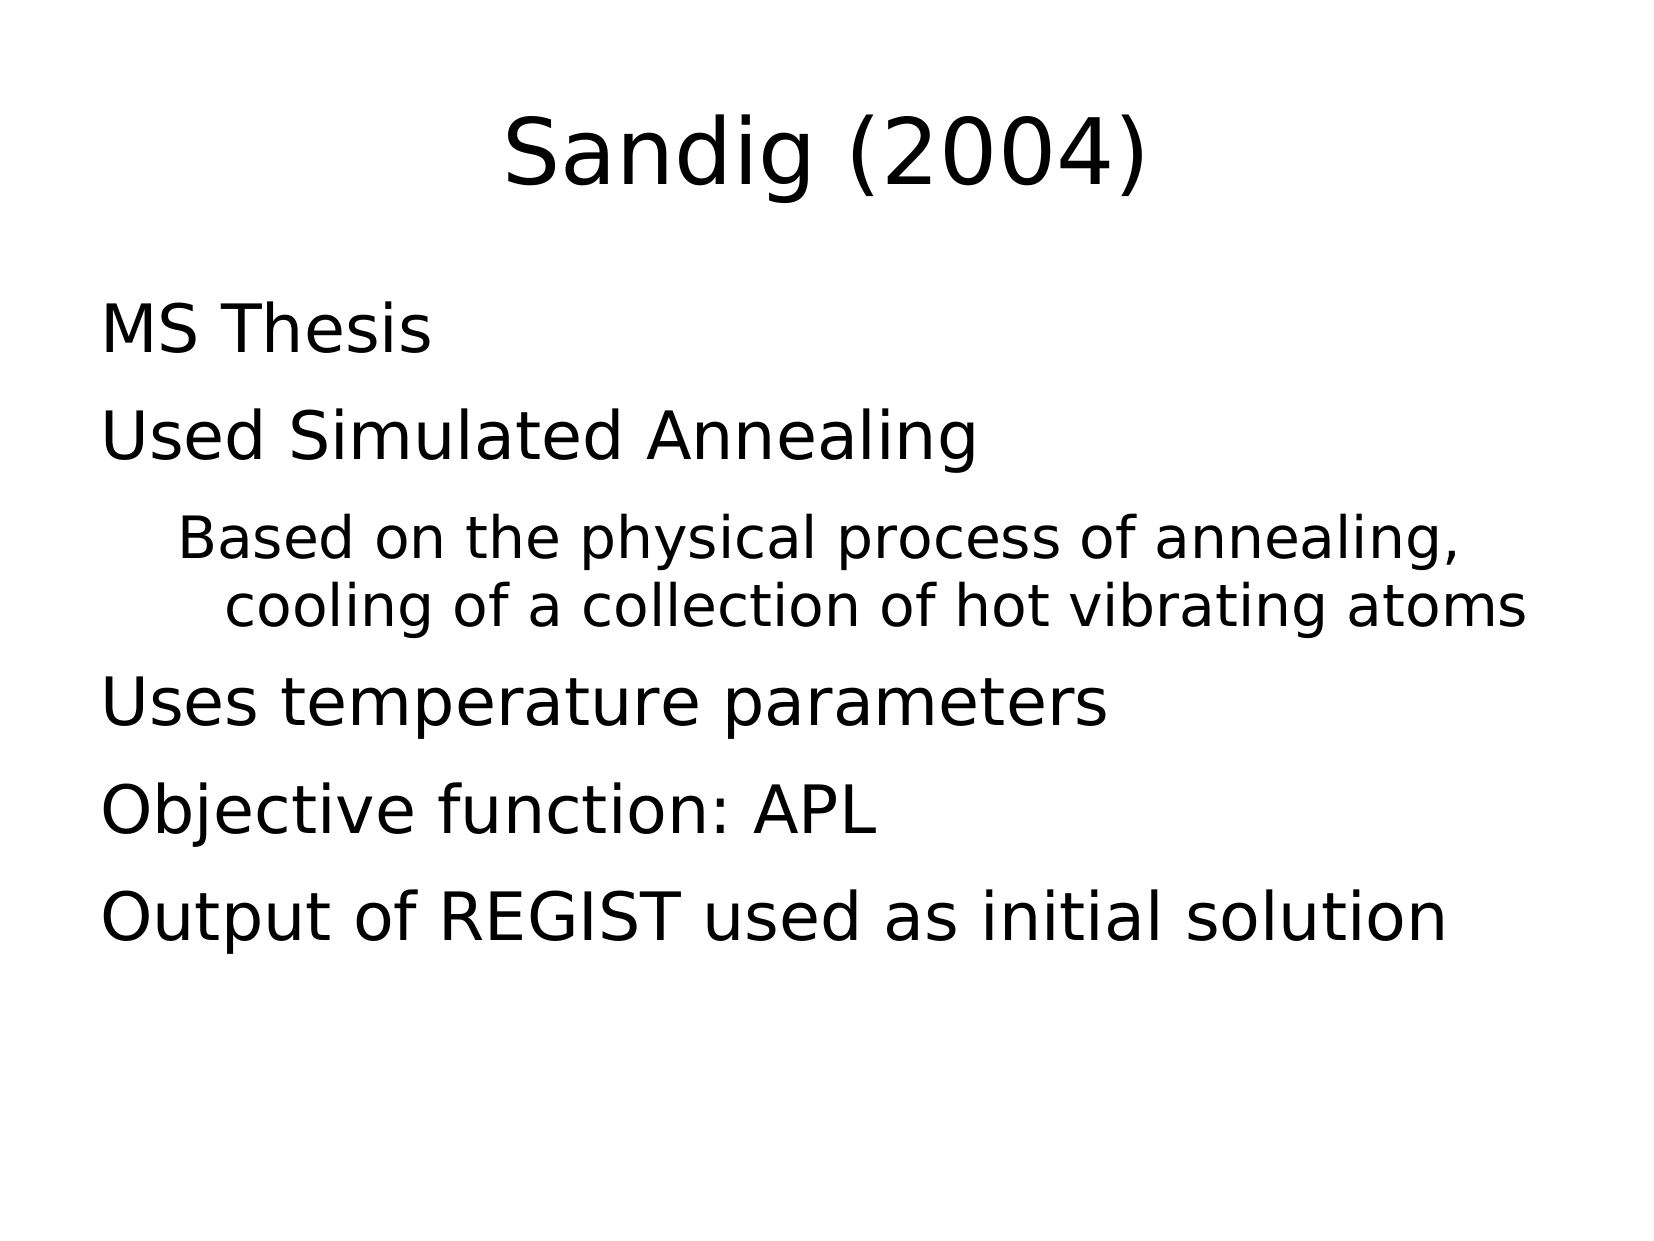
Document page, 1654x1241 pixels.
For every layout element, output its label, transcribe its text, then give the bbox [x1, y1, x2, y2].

title Sandig (2004) [82, 49, 1571, 257]
list MS Thesis Used Simulated Annealing Based on the physical process of annealing, cooling of a collection of hot vibrating atoms Uses temperature parameters Objective function: APL Output of REGIST used as initial solution [82, 290, 1571, 1109]
